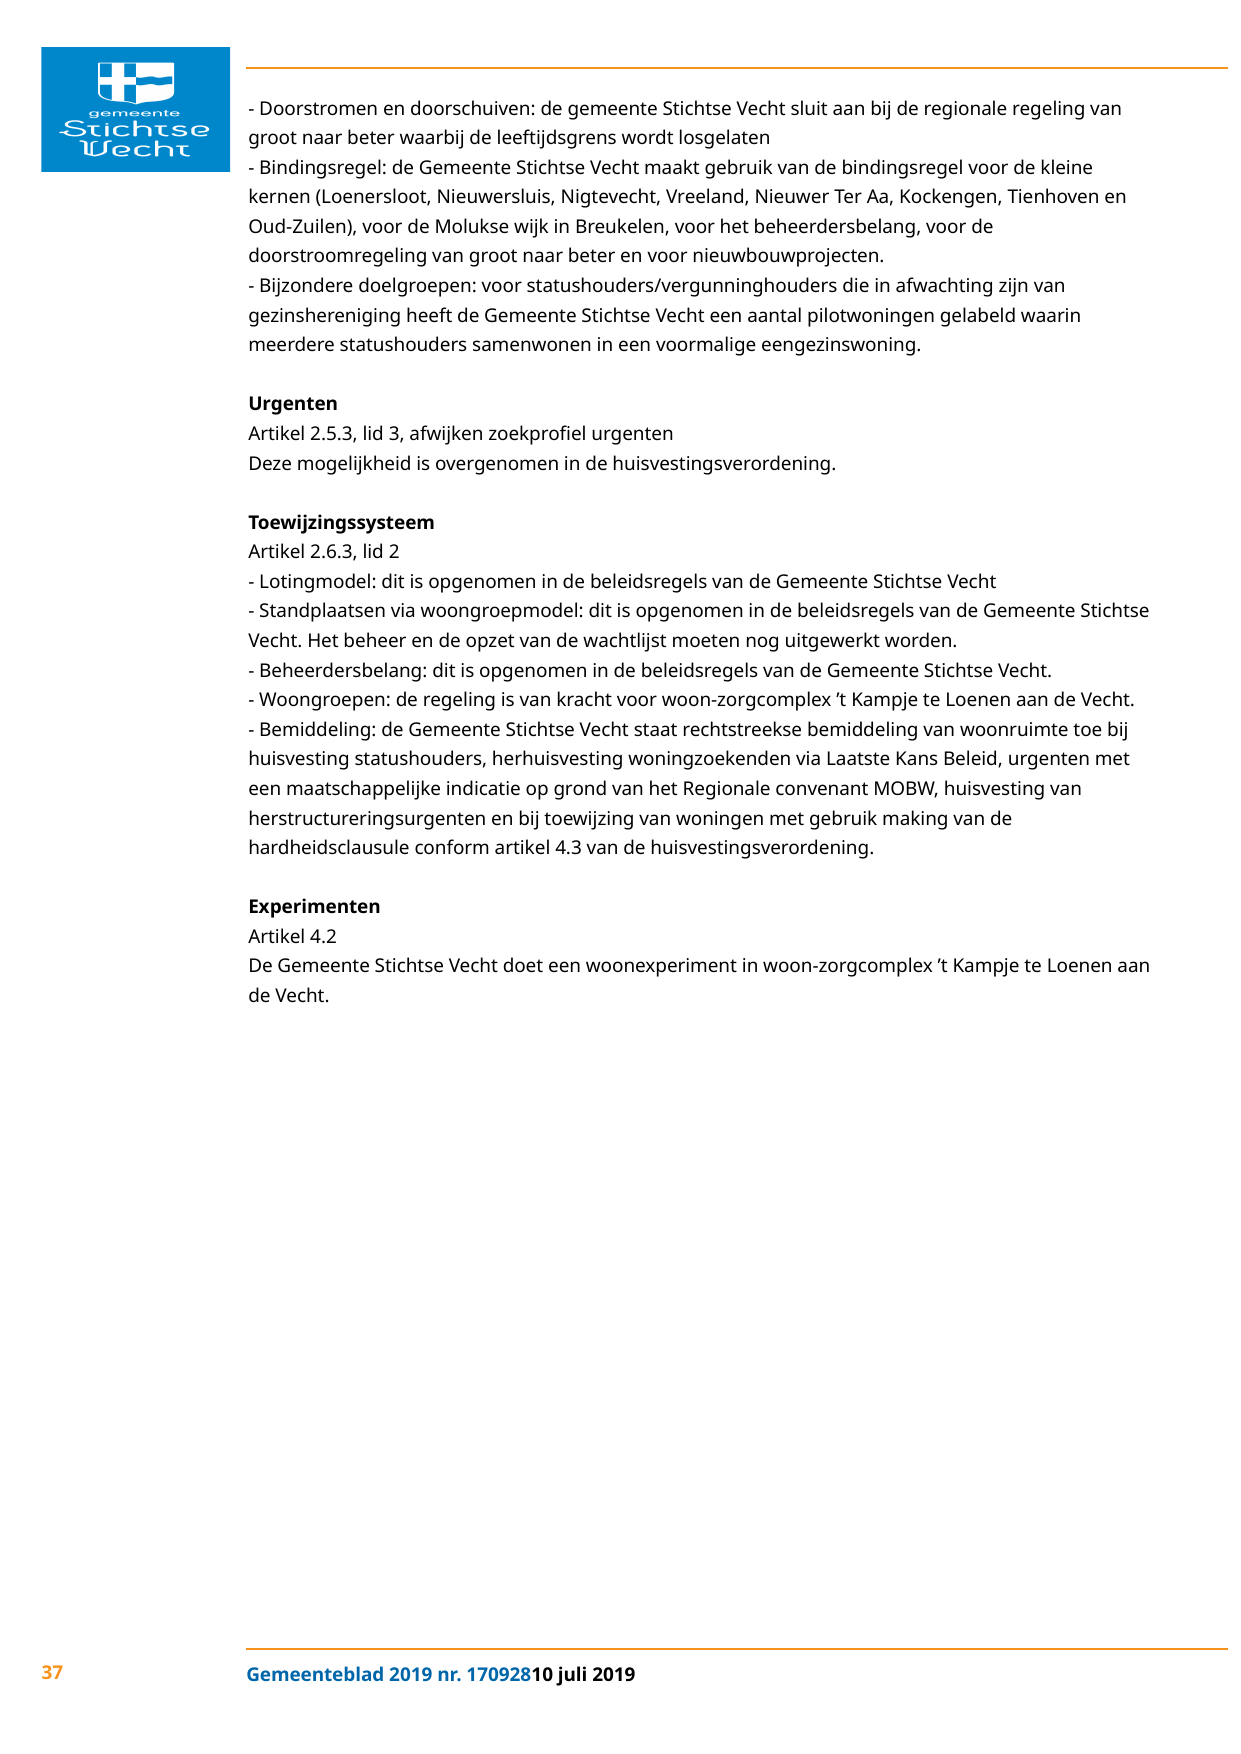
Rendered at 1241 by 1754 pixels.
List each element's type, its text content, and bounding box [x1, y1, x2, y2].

text - Bijzondere doelgroepen: voor statushouders/vergunninghouders die in afwachting zijn van gezinshereniging heeft de Gemeente Stichtse Vecht een aantal pilotwoningen gelabeld waarin meerdere statushouders samenwonen in een voormalige eengezinswoning. [248, 272, 1152, 357]
text - Doorstromen en doorschuiven: de gemeente Stichtse Vecht sluit aan bij de regionale regeling van groot naar beter waarbij de leeftijdsgrens wordt losgelaten [248, 95, 1152, 150]
text De Gemeente Stichtse Vecht doet een woonexperiment in woon-zorgcomplex ’t Kampje te Loenen aan de Vecht. [248, 953, 1152, 1008]
text - Standplaatsen via woongroepmodel: dit is opgenomen in de beleidsregels van de Gemeente Stichtse Vecht. Het beheer en de opzet van de wachtlijst moeten nog uitgewerkt worden. [248, 598, 1152, 653]
text - Bindingsregel: de Gemeente Stichtse Vecht maakt gebruik van de bindingsregel voor de kleine kernen (Loenersloot, Nieuwersluis, Nigtevecht, Vreeland, Nieuwer Ter Aa, Kockengen, Tienhoven en Oud-Zuilen), voor de Molukse wijk in Breukelen, voor het beheerdersbelang, voor de doorstroomregeling van groot naar beter en voor nieuwbouwprojecten. [248, 154, 1152, 268]
text Toewijzingssysteem [248, 509, 1152, 535]
text Artikel 2.5.3, lid 3, afwijken zoekprofiel urgenten [248, 420, 1152, 446]
text - Beheerdersbelang: dit is opgenomen in de beleidsregels van de Gemeente Stichtse Vecht. [248, 657, 1152, 683]
text - Woongroepen: de regeling is van kracht voor woon-zorgcomplex ’t Kampje te Loenen aan de Vecht. [248, 686, 1152, 712]
text Deze mogelijkheid is overgenomen in de huisvestingsverordening. [248, 450, 1152, 476]
text Artikel 2.6.3, lid 2 [248, 538, 1152, 564]
picture [137, 63, 174, 103]
text - Bemiddeling: de Gemeente Stichtse Vecht staat rechtstreekse bemiddeling van woonruimte toe bij huisvesting statushouders, herhuisvesting woningzoekenden via Laatste Kans Beleid, urgenten met een maatschappelijke indicatie op grond van het Regionale convenant MOBW, huisvesting van herstructureringsurgenten en bij toewijzing van woningen met gebruik making van de hardheidsclausule conform artikel 4.3 van de huisvestingsverordening. [248, 716, 1152, 860]
picture [99, 63, 135, 101]
text Experimenten [248, 893, 1152, 919]
text - Lotingmodel: dit is opgenomen in de beleidsregels van de Gemeente Stichtse Vecht [248, 568, 1152, 594]
text Urgenten [248, 391, 1152, 416]
text Artikel 4.2 [248, 923, 1152, 949]
